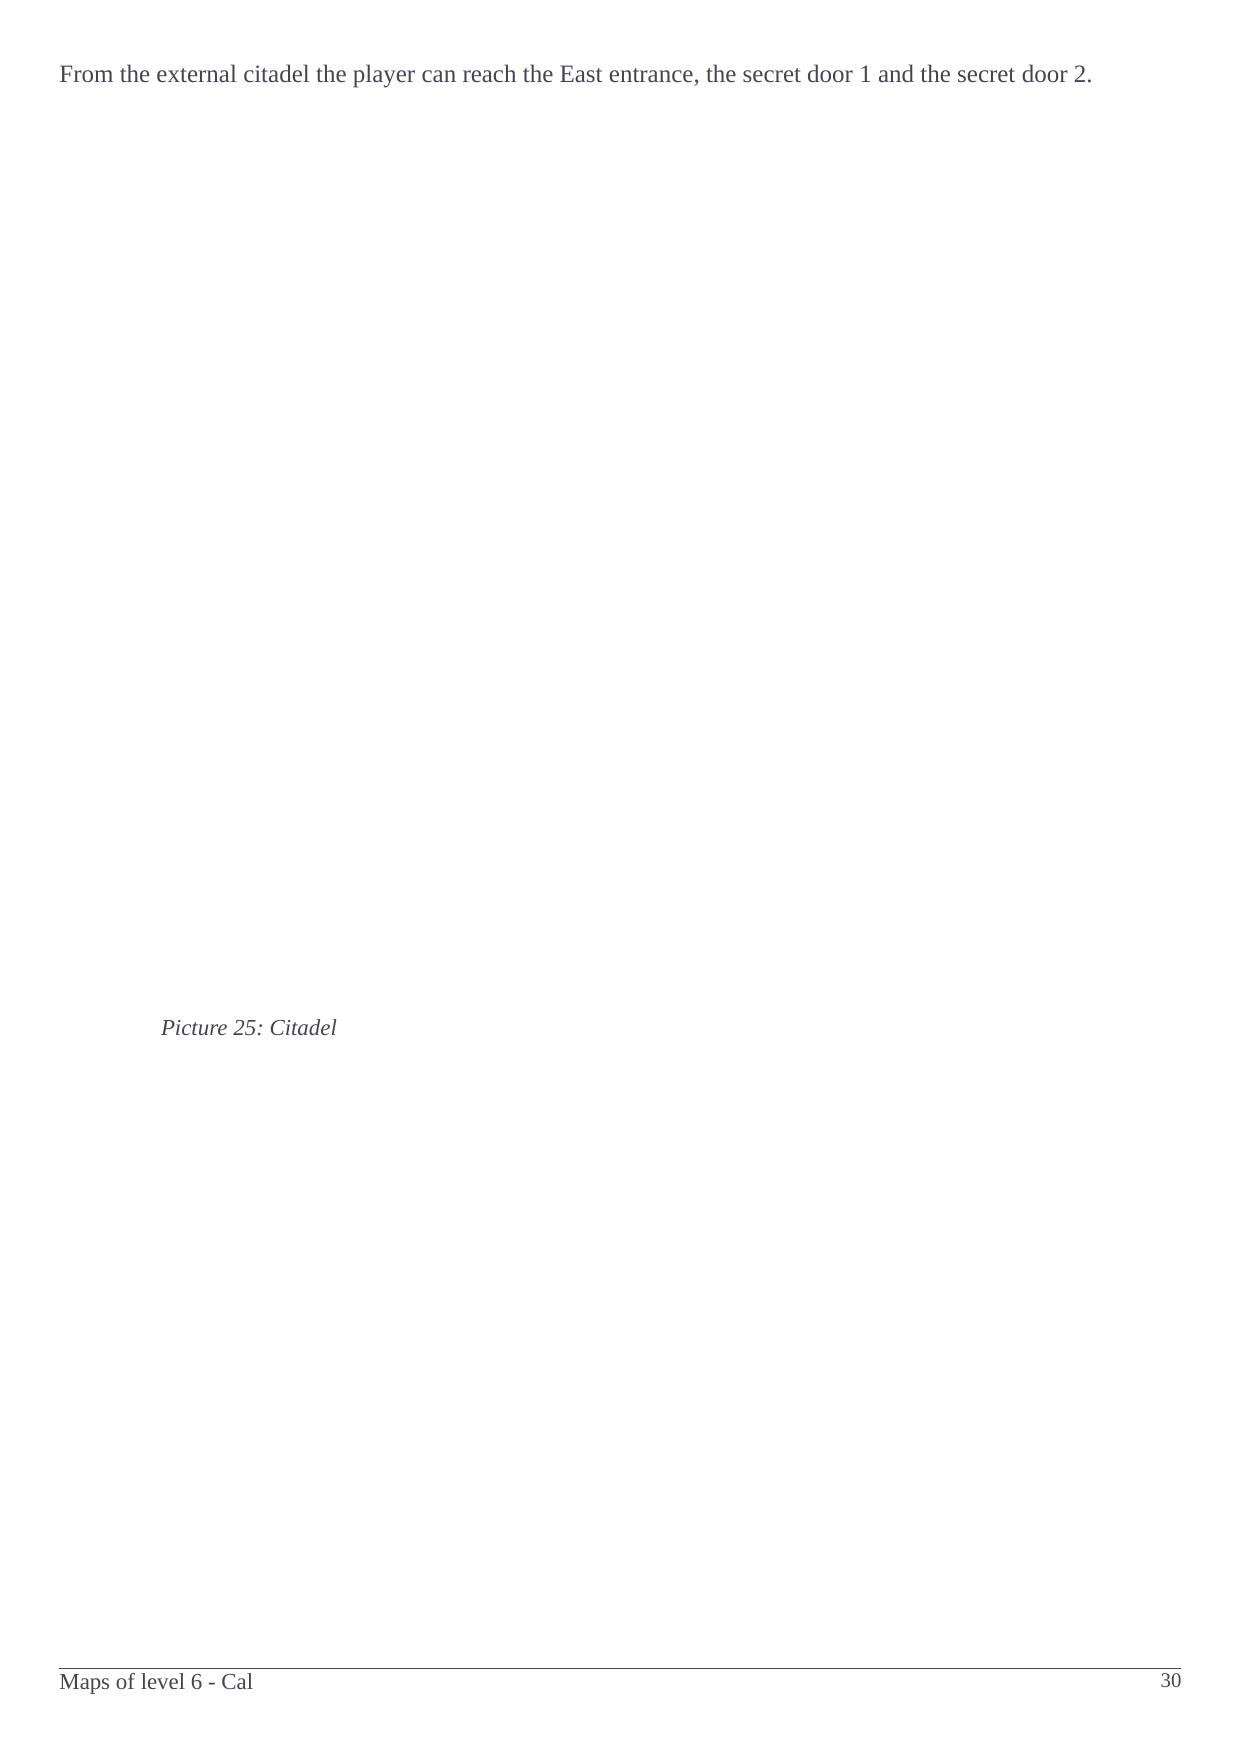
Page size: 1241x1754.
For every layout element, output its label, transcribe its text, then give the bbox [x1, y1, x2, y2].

table_header From the external citadel the player can reach the East entrance, the secret door 1 and the secret door 2. [59, 59, 1181, 1047]
